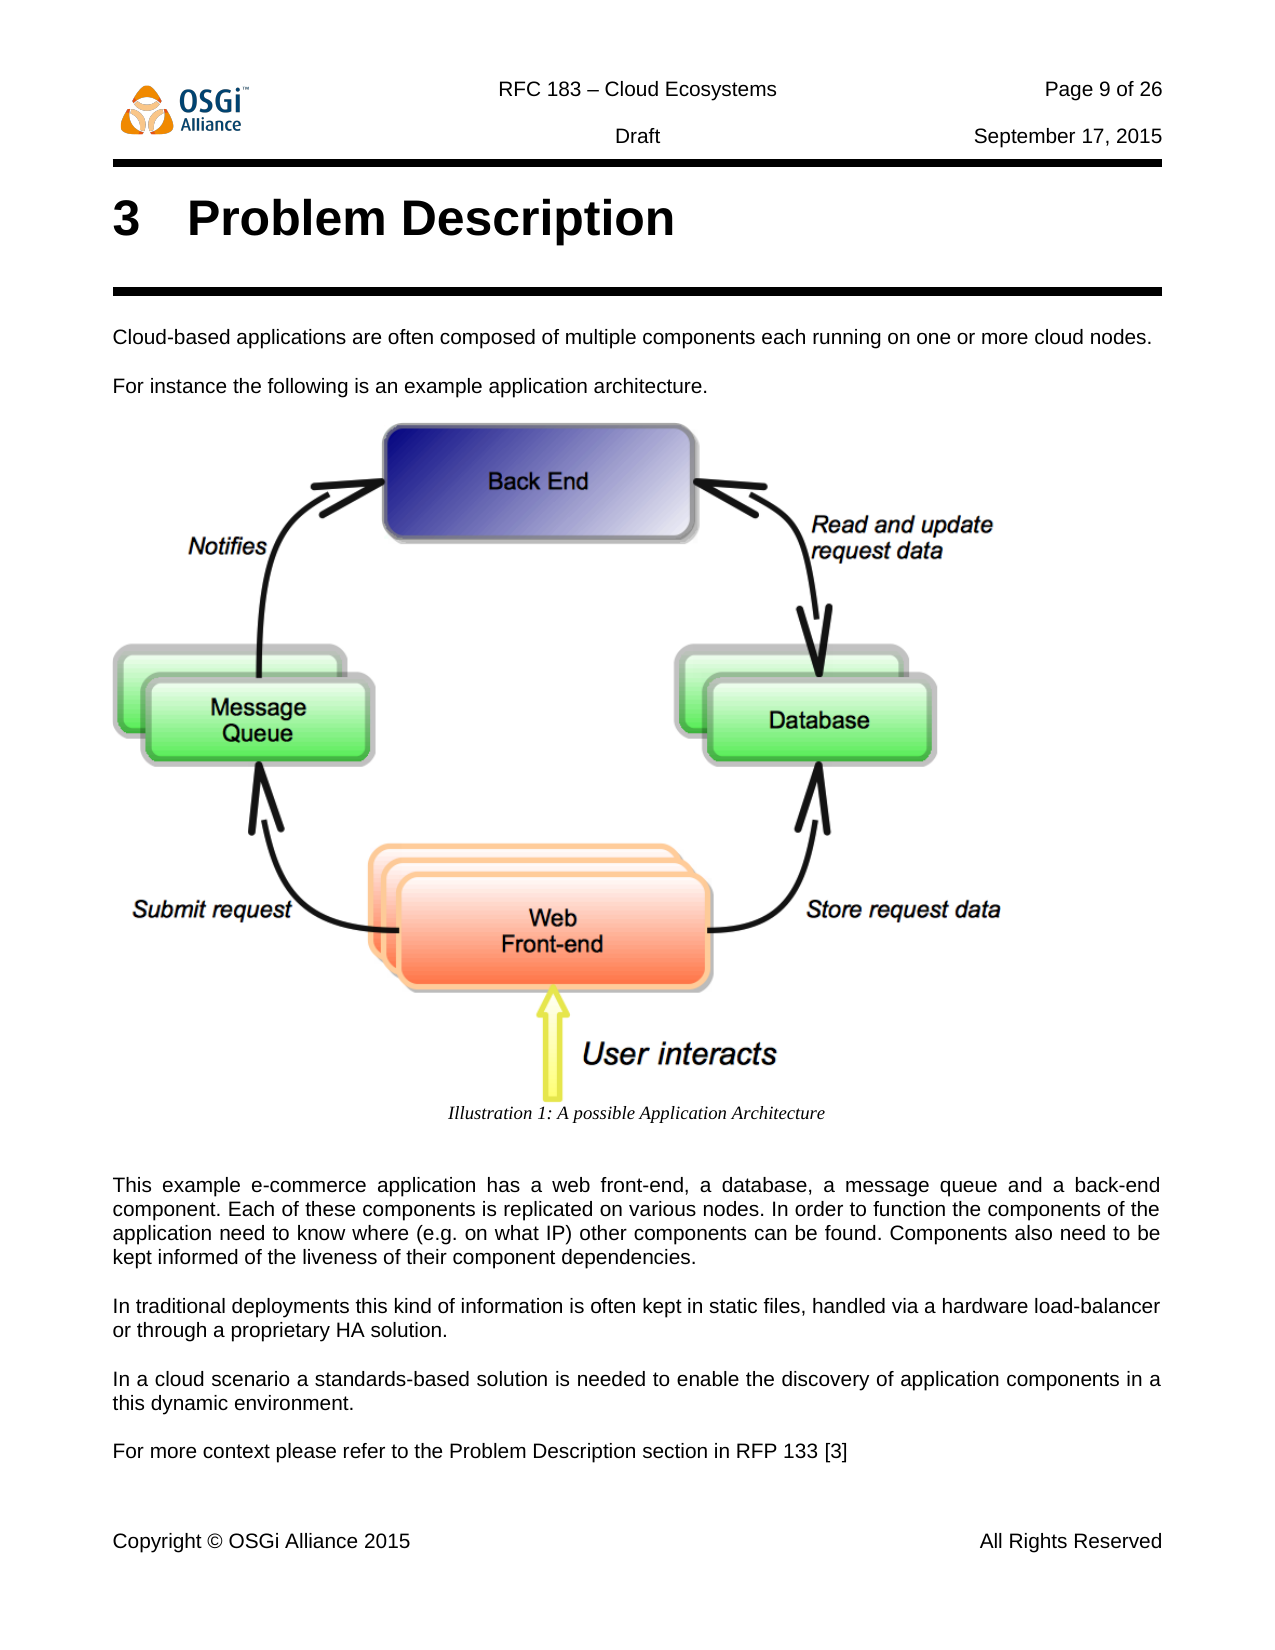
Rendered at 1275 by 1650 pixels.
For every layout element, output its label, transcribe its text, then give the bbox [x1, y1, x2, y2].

text This example e-commerce application has a web front-end, a database, a message queue and a back-end component. Each of these components is replicated on various nodes. In order to function the components of the application need to know where (e.g. on what IP) other components can be found. Components also need to be kept informed of the liveness of their component dependencies. [112, 1173, 1162, 1268]
text In traditional deployments this kind of information is often kept in static files, handled via a hardware load-balancer or through a proprietary HA solution. [112, 1293, 1162, 1341]
picture [112, 422, 1163, 1103]
subtitle Problem Description [112, 160, 1162, 296]
text Illustration 1: A possible Application Architecture [112, 1103, 1162, 1124]
text For instance the following is an example application architecture. [112, 374, 1162, 398]
text In a cloud scenario a standards-based solution is needed to enable the discovery of application components in a this dynamic environment. [112, 1366, 1162, 1414]
text For more context please refer to the Problem Description section in RFP 133 [3]. [112, 1439, 1162, 1463]
picture [113, 78, 257, 142]
text Cloud-based applications are often composed of multiple components each running on one or more cloud nodes. [112, 325, 1162, 349]
